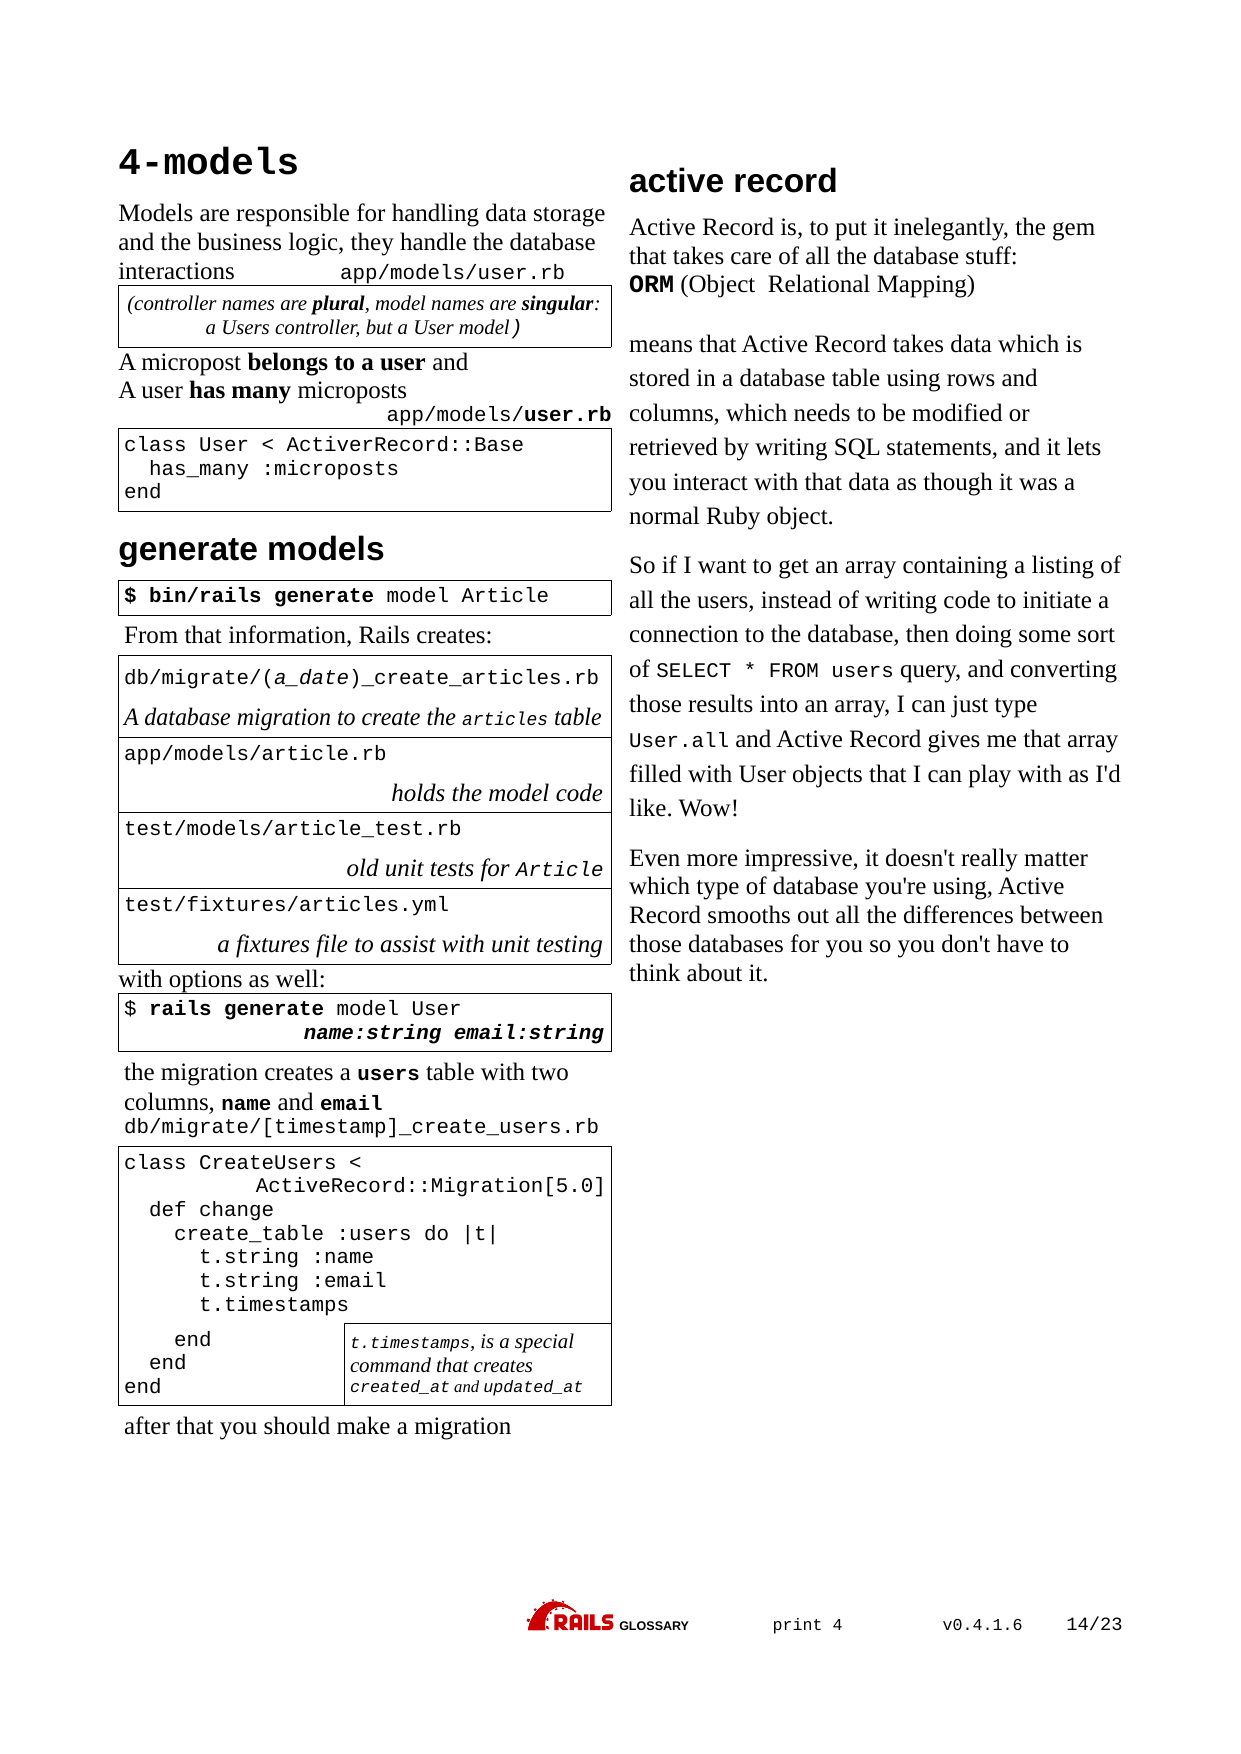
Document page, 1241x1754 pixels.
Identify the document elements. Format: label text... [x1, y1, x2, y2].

text with options as well: [118, 965, 611, 993]
text A micropost belongs to a user and [118, 348, 611, 376]
table_cell the migration creates a users table with two columns, name and email db/migrate/[timestamp]_create_users.rb [118, 1052, 611, 1146]
table_cell t.timestamps, is a special command that creates created_at and updated_at [345, 1324, 611, 1405]
table_header From that information, Rails creates: [118, 616, 611, 655]
text So if I want to get an array containing a listing of all the users, instead of writing code to initiate a connection to the database, then doing some sort of SELECT * FROM users query, and converting those results into an array, I can just type User.all and Active Record gives me that array filled with User objects that I can play with as I'd like. Wow! [629, 551, 1122, 822]
table_header class User < ActiverRecord::Base has_many :microposts end [119, 429, 611, 511]
table_cell after that you should make a migration [118, 1406, 611, 1446]
table_cell old unit tests for Article [119, 847, 611, 888]
table_header $ bin/rails generate model Article [119, 581, 611, 615]
text app/models/user.rb [118, 404, 611, 428]
table_cell end end end [119, 1323, 344, 1405]
table_cell class CreateUsers < ActiveRecord::Migration[5.0] def change create_table :users do |t| t.string :name t.string :email t.timestamps [119, 1147, 611, 1323]
table_cell a fixtures file to assist with unit testing [119, 924, 611, 964]
table_cell test/fixtures/articles.yml [119, 889, 611, 923]
table_header (controller names are plural, model names are singular: a Users controller, but a User model) [119, 286, 611, 347]
text A user has many microposts [118, 376, 611, 404]
text Active Record is, to put it inelegantly, the gem that takes care of all the database stuff: [629, 212, 1122, 269]
subtitle generate models [118, 528, 611, 567]
subtitle 4-models [118, 143, 611, 186]
subtitle active record [629, 161, 1122, 199]
table_cell A database migration to create the articles table [119, 696, 611, 737]
text Even more impressive, it doesn't really matter which type of database you're using, Active Record smooths out all the differences between those databases for you so you don't have to think about it. [629, 843, 1122, 986]
table_cell holds the model code [119, 772, 611, 812]
table_cell test/models/article_test.rb [119, 813, 611, 847]
table_cell app/models/article.rb [119, 738, 611, 772]
text means that Active Record takes data which is stored in a database table using rows and columns, which needs to be modified or retrieved by writing SQL statements, and it lets you interact with that data as though it was a normal Ruby object. [629, 329, 1122, 530]
table_cell db/migrate/(a_date)_create_articles.rb [119, 656, 611, 696]
table_header $ rails generate model User name:string email:string [119, 994, 611, 1051]
text ORM (Object Relational Mapping) [629, 269, 1122, 300]
text Models are responsible for handling data storage and the business logic, they handle the database interactions app/models/user.rb [118, 198, 611, 285]
